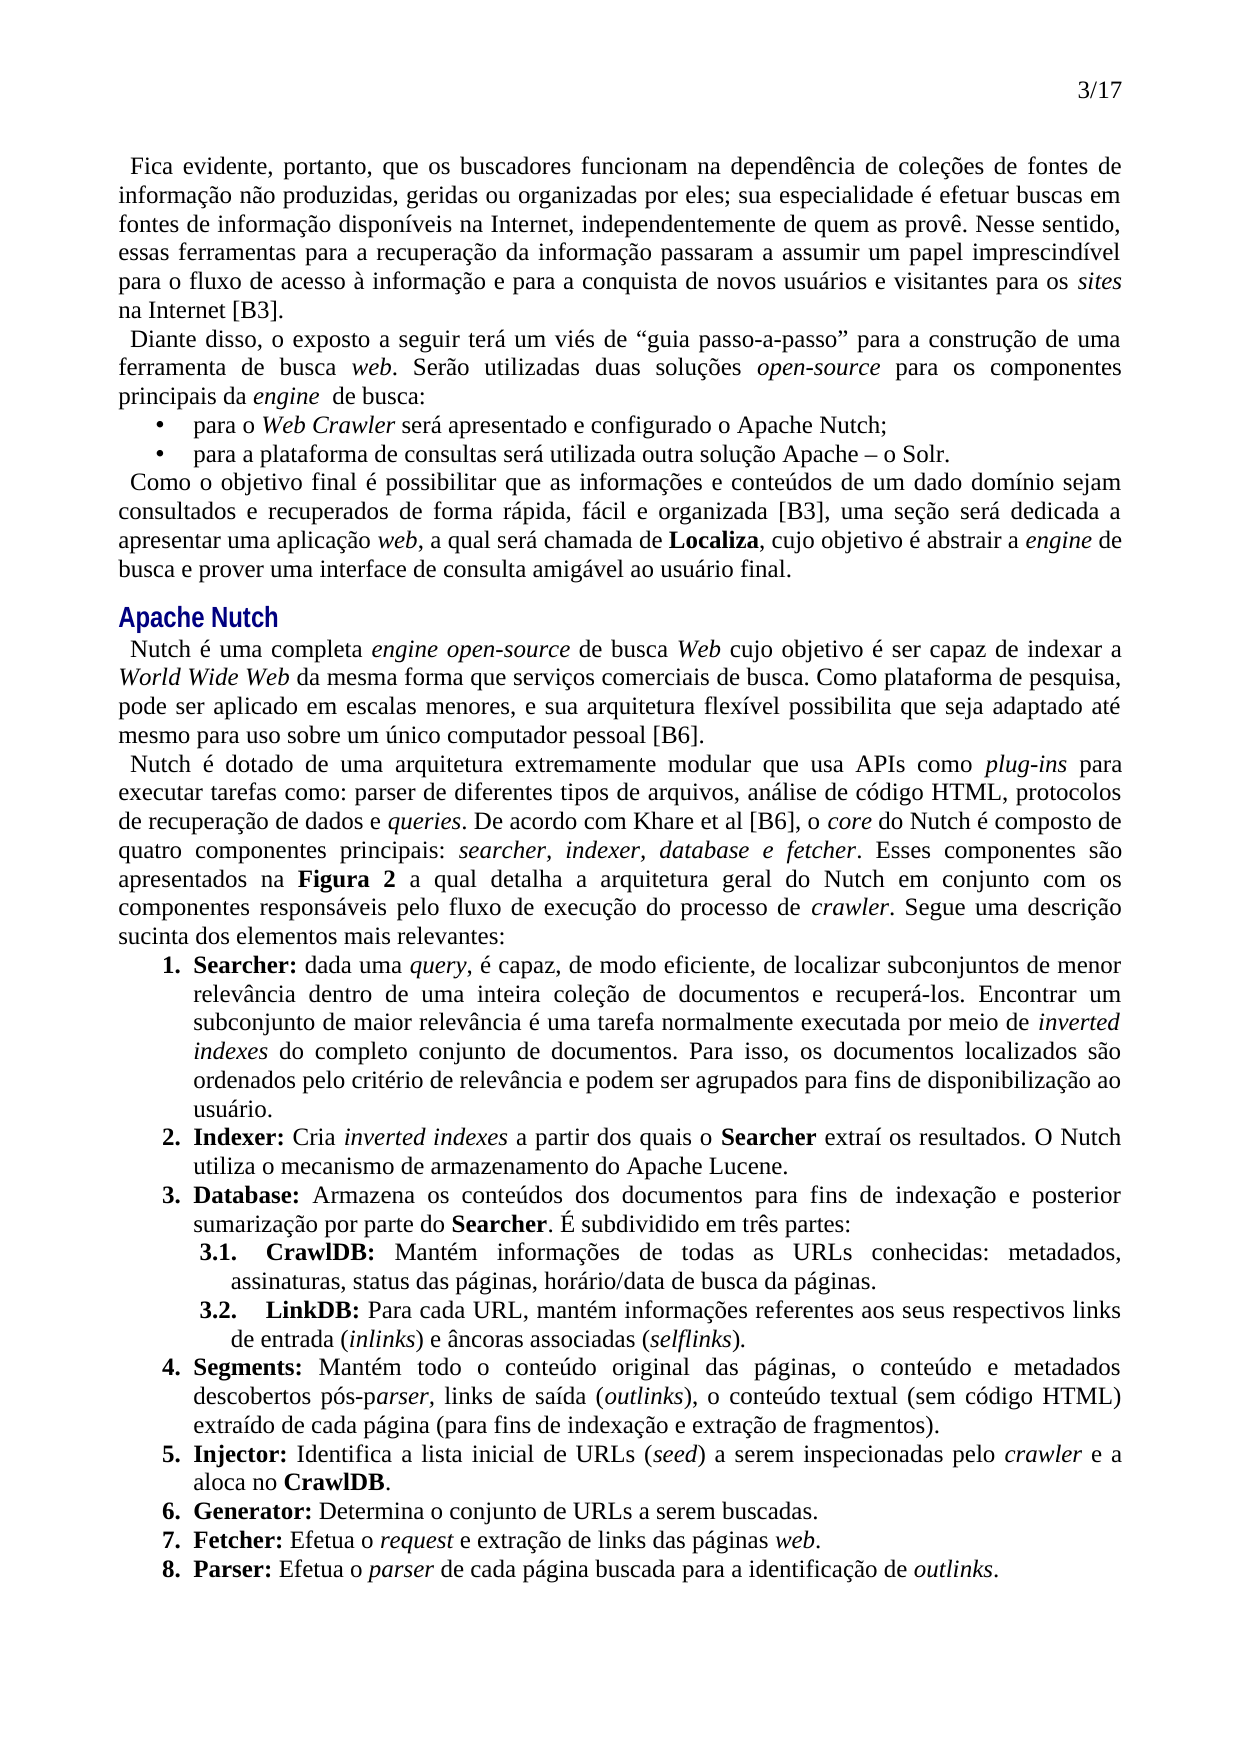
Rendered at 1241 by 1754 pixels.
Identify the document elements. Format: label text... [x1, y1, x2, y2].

text Diante disso, o exposto a seguir terá um viés de “guia passo-a-passo” para a construção de uma ferramenta de busca web. Serão utilizadas duas soluções open-source para os componentes principais da engine de busca: [118, 324, 1122, 410]
text Fica evidente, portanto, que os buscadores funcionam na dependência de coleções de fontes de informação não produzidas, geridas ou organizadas por eles; sua especialidade é efetuar buscas em fontes de informação disponíveis na Internet, independentemente de quem as provê. Nesse sentido, essas ferramentas para a recuperação da informação passaram a assumir um papel imprescindível para o fluxo de acesso à informação e para a conquista de novos usuários e visitantes para os sites na Internet [B3]. [118, 151, 1122, 324]
list Generator: Determina o conjunto de URLs a serem buscadas. [156, 1496, 1122, 1525]
list Searcher: dada uma query, é capaz, de modo eficiente, de localizar subconjuntos de menor relevância dentro de uma inteira coleção de documentos e recuperá-los. Encontrar um subconjunto de maior relevância é uma tarefa normalmente executada por meio de inverted indexes do completo conjunto de documentos. Para isso, os documentos localizados são ordenados pelo critério de relevância e podem ser agrupados para fins de disponibilização ao usuário. [156, 950, 1122, 1122]
text Apache Nutch [118, 600, 1122, 634]
list Database: Armazena os conteúdos dos documentos para fins de indexação e posterior sumarização por parte do Searcher. É subdividido em três partes: [156, 1180, 1122, 1237]
text Nutch é uma completa engine open-source de busca Web cujo objetivo é ser capaz de indexar a World Wide Web da mesma forma que serviços comerciais de busca. Como plataforma de pesquisa, pode ser aplicado em escalas menores, e sua arquitetura flexível possibilita que seja adaptado até mesmo para uso sobre um único computador pessoal [B6]. [118, 634, 1122, 749]
list Parser: Efetua o parser de cada página buscada para a identificação de outlinks. [156, 1554, 1122, 1582]
list CrawlDB: Mantém informações de todas as URLs conhecidas: metadados, assinaturas, status das páginas, horário/data de busca da páginas. [193, 1237, 1122, 1295]
list Fetcher: Efetua o request e extração de links das páginas web. [156, 1525, 1122, 1554]
list Injector: Identifica a lista inicial de URLs (seed) a serem inspecionadas pelo crawler e a aloca no CrawlDB. [156, 1439, 1122, 1496]
text Como o objetivo final é possibilitar que as informações e conteúdos de um dado domínio sejam consultados e recuperados de forma rápida, fácil e organizada [B3], uma seção será dedicada a apresentar uma aplicação web, a qual será chamada de Localiza, cujo objetivo é abstrair a engine de busca e prover uma interface de consulta amigável ao usuário final. [118, 467, 1122, 582]
list LinkDB: Para cada URL, mantém informações referentes aos seus respectivos links de entrada (inlinks) e âncoras associadas (selflinks). [193, 1295, 1122, 1352]
list para o Web Crawler será apresentado e configurado o Apache Nutch; [156, 410, 1122, 439]
text Nutch é dotado de uma arquitetura extremamente modular que usa APIs como plug-ins para executar tarefas como: parser de diferentes tipos de arquivos, análise de código HTML, protocolos de recuperação de dados e queries. De acordo com Khare et al [B6], o core do Nutch é composto de quatro componentes principais: searcher, indexer, database e fetcher. Esses componentes são apresentados na Figura 2 a qual detalha a arquitetura geral do Nutch em conjunto com os componentes responsáveis pelo fluxo de execução do processo de crawler. Segue uma descrição sucinta dos elementos mais relevantes: [118, 749, 1122, 950]
list Segments: Mantém todo o conteúdo original das páginas, o conteúdo e metadados descobertos pós-parser, links de saída (outlinks), o conteúdo textual (sem código HTML) extraído de cada página (para fins de indexação e extração de fragmentos). [156, 1352, 1122, 1439]
list para a plataforma de consultas será utilizada outra solução Apache – o Solr. [156, 439, 1122, 467]
list Indexer: Cria inverted indexes a partir dos quais o Searcher extraí os resultados. O Nutch utiliza o mecanismo de armazenamento do Apache Lucene. [156, 1122, 1122, 1180]
